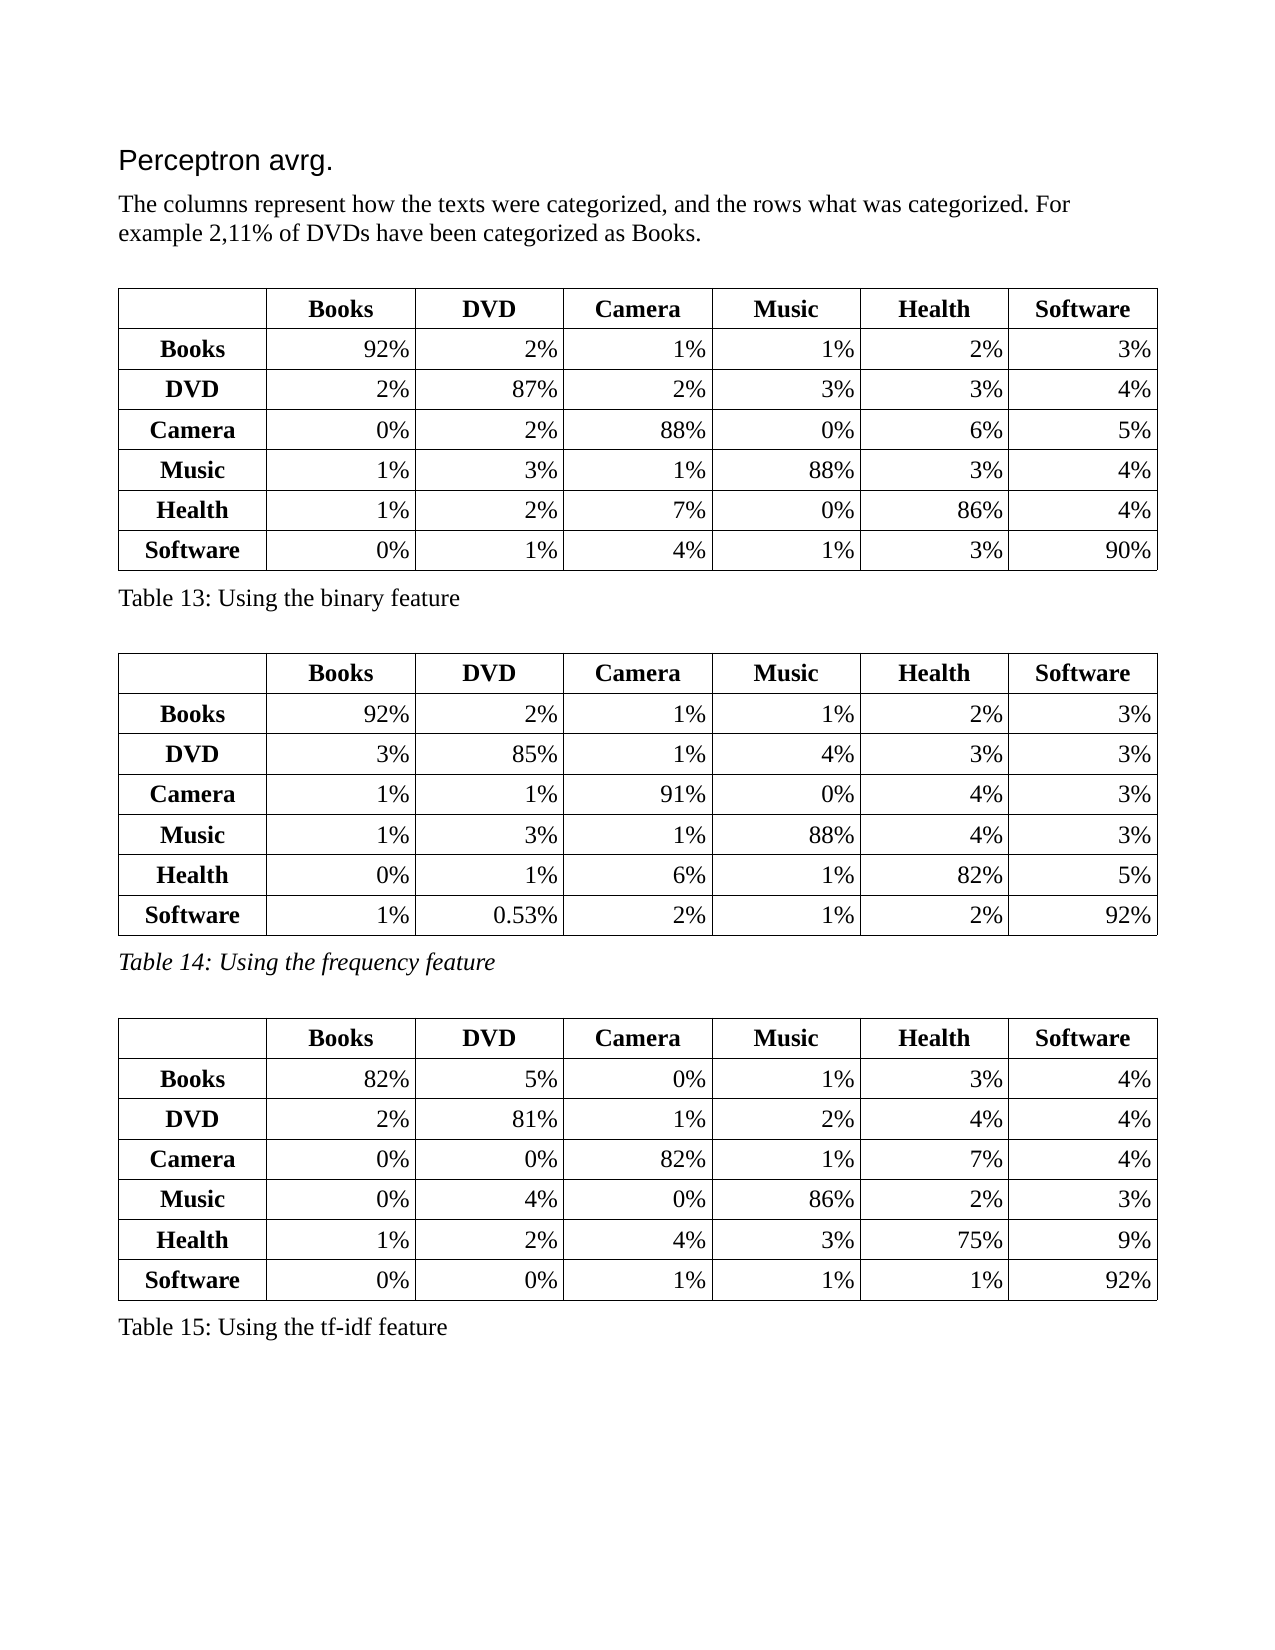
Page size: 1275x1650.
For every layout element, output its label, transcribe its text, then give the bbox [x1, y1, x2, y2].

table_cell 6% [564, 855, 712, 894]
table_cell 1% [267, 896, 415, 935]
title Perceptron avrg. [118, 143, 1157, 177]
table_cell 1% [267, 775, 415, 814]
table_header Software [1009, 289, 1157, 328]
table_cell 2% [267, 370, 415, 409]
table_cell 7% [861, 1140, 1008, 1179]
table_cell 92% [267, 694, 415, 733]
table_cell Health [119, 1220, 266, 1259]
table_cell 92% [1009, 896, 1157, 935]
table_header Books [267, 1019, 415, 1058]
table_cell Health [119, 855, 266, 894]
table_cell 3% [713, 370, 860, 409]
table_cell 1% [416, 531, 563, 570]
table_cell 4% [713, 734, 860, 774]
table_cell 4% [1009, 1140, 1157, 1179]
table_cell 3% [861, 531, 1008, 570]
table_cell 3% [1009, 1180, 1157, 1219]
table_cell 3% [1009, 329, 1157, 368]
table_cell 1% [267, 491, 415, 530]
table_cell 1% [564, 450, 712, 489]
table_cell 2% [416, 410, 563, 449]
table_cell 3% [416, 450, 563, 489]
table_cell Books [119, 1059, 266, 1098]
table_cell 91% [564, 775, 712, 814]
table_cell 82% [861, 855, 1008, 894]
table_cell 2% [861, 1180, 1008, 1219]
table_cell DVD [119, 370, 266, 409]
text Table 14: Using the frequency feature [118, 947, 1157, 976]
table_cell 88% [713, 450, 860, 489]
table_cell 1% [564, 1099, 712, 1138]
table_header Camera [564, 654, 712, 693]
table_cell 3% [1009, 734, 1157, 774]
table_cell 2% [416, 1220, 563, 1259]
table_header Software [1009, 654, 1157, 693]
table_cell 2% [564, 896, 712, 935]
table_header Music [713, 1019, 860, 1058]
table_cell 87% [416, 370, 563, 409]
table_cell Camera [119, 775, 266, 814]
table_cell 2% [564, 370, 712, 409]
table_cell 1% [713, 1059, 860, 1098]
table_cell 2% [861, 896, 1008, 935]
table_cell 3% [713, 1220, 860, 1259]
table_cell 88% [564, 410, 712, 449]
table_header Music [713, 654, 860, 693]
table_cell 4% [1009, 1059, 1157, 1098]
table_cell Music [119, 815, 266, 854]
table_cell 2% [416, 491, 563, 530]
table_cell 1% [564, 329, 712, 368]
table_cell 3% [1009, 694, 1157, 733]
table_cell 3% [861, 734, 1008, 774]
table_cell 81% [416, 1099, 563, 1138]
table_cell 1% [713, 1260, 860, 1300]
text Table 15: Using the tf-idf feature [118, 1312, 1157, 1341]
table_cell 1% [564, 734, 712, 774]
table_cell Software [119, 1260, 266, 1300]
table_cell 3% [267, 734, 415, 774]
table_header Music [713, 289, 860, 328]
table_cell 1% [267, 815, 415, 854]
table_cell 2% [713, 1099, 860, 1138]
table_cell 4% [564, 531, 712, 570]
table_header [119, 1019, 266, 1058]
table_cell 0% [416, 1260, 563, 1300]
table_cell 2% [416, 329, 563, 368]
table_cell 6% [861, 410, 1008, 449]
table_cell 92% [267, 329, 415, 368]
table_cell 4% [564, 1220, 712, 1259]
table_cell 0% [267, 1260, 415, 1300]
table_cell 1% [416, 775, 563, 814]
table_cell 0% [267, 855, 415, 894]
table_cell 75% [861, 1220, 1008, 1259]
table_cell 90% [1009, 531, 1157, 570]
table_cell DVD [119, 734, 266, 774]
text The columns represent how the texts were categorized, and the rows what was categorized. For example 2,11% of DVDs have been categorized as Books. [118, 189, 1157, 247]
table_header DVD [416, 1019, 563, 1058]
table_header Software [1009, 1019, 1157, 1058]
table_cell 1% [713, 896, 860, 935]
table_cell 5% [1009, 855, 1157, 894]
table_header [119, 289, 266, 328]
table_cell 0% [267, 410, 415, 449]
table_cell 3% [861, 450, 1008, 489]
table_cell 1% [564, 694, 712, 733]
table_cell 4% [1009, 491, 1157, 530]
table_cell 1% [564, 815, 712, 854]
table_header Books [267, 289, 415, 328]
table_cell 4% [861, 815, 1008, 854]
table_cell 0% [564, 1059, 712, 1098]
table_cell 2% [416, 694, 563, 733]
table_cell 2% [861, 329, 1008, 368]
table_cell Camera [119, 410, 266, 449]
table_cell 82% [267, 1059, 415, 1098]
table_cell 1% [416, 855, 563, 894]
table_header Health [861, 1019, 1008, 1058]
table_cell 92% [1009, 1260, 1157, 1300]
table_cell Music [119, 1180, 266, 1219]
table_cell 4% [1009, 1099, 1157, 1138]
table_cell 1% [713, 855, 860, 894]
table_cell Music [119, 450, 266, 489]
table_cell Software [119, 896, 266, 935]
table_cell 1% [267, 1220, 415, 1259]
table_cell 4% [1009, 370, 1157, 409]
table_cell 1% [713, 329, 860, 368]
table_cell 5% [416, 1059, 563, 1098]
table_cell 1% [861, 1260, 1008, 1300]
table_cell 1% [267, 450, 415, 489]
table_cell Software [119, 531, 266, 570]
table_cell DVD [119, 1099, 266, 1138]
table_cell Books [119, 694, 266, 733]
table_cell Health [119, 491, 266, 530]
table_cell 4% [416, 1180, 563, 1219]
table_cell 0% [267, 531, 415, 570]
table_cell 2% [267, 1099, 415, 1138]
table_cell 1% [713, 694, 860, 733]
table_header [119, 654, 266, 693]
table_header DVD [416, 289, 563, 328]
table_cell 1% [713, 1140, 860, 1179]
table_cell 85% [416, 734, 563, 774]
table_cell 5% [1009, 410, 1157, 449]
table_header Health [861, 289, 1008, 328]
table_header Books [267, 654, 415, 693]
table_header Health [861, 654, 1008, 693]
table_cell 3% [1009, 815, 1157, 854]
table_cell 4% [861, 1099, 1008, 1138]
table_cell 4% [861, 775, 1008, 814]
table_cell 86% [713, 1180, 860, 1219]
table_cell 3% [861, 370, 1008, 409]
table_header Camera [564, 1019, 712, 1058]
table_cell 9% [1009, 1220, 1157, 1259]
table_cell 0% [713, 775, 860, 814]
table_cell 0% [416, 1140, 563, 1179]
table_cell 3% [416, 815, 563, 854]
table_header DVD [416, 654, 563, 693]
table_cell Camera [119, 1140, 266, 1179]
text Table 13: Using the binary feature [118, 583, 1157, 611]
table_cell 0% [267, 1180, 415, 1219]
table_header Camera [564, 289, 712, 328]
table_cell 88% [713, 815, 860, 854]
table_cell 1% [564, 1260, 712, 1300]
table_cell 3% [1009, 775, 1157, 814]
table_cell 82% [564, 1140, 712, 1179]
table_cell 2% [861, 694, 1008, 733]
table_cell 0% [713, 410, 860, 449]
table_cell 0.53% [416, 896, 563, 935]
table_cell 1% [713, 531, 860, 570]
table_cell 4% [1009, 450, 1157, 489]
table_cell 0% [267, 1140, 415, 1179]
table_cell Books [119, 329, 266, 368]
table_cell 7% [564, 491, 712, 530]
table_cell 0% [713, 491, 860, 530]
table_cell 3% [861, 1059, 1008, 1098]
table_cell 0% [564, 1180, 712, 1219]
table_cell 86% [861, 491, 1008, 530]
